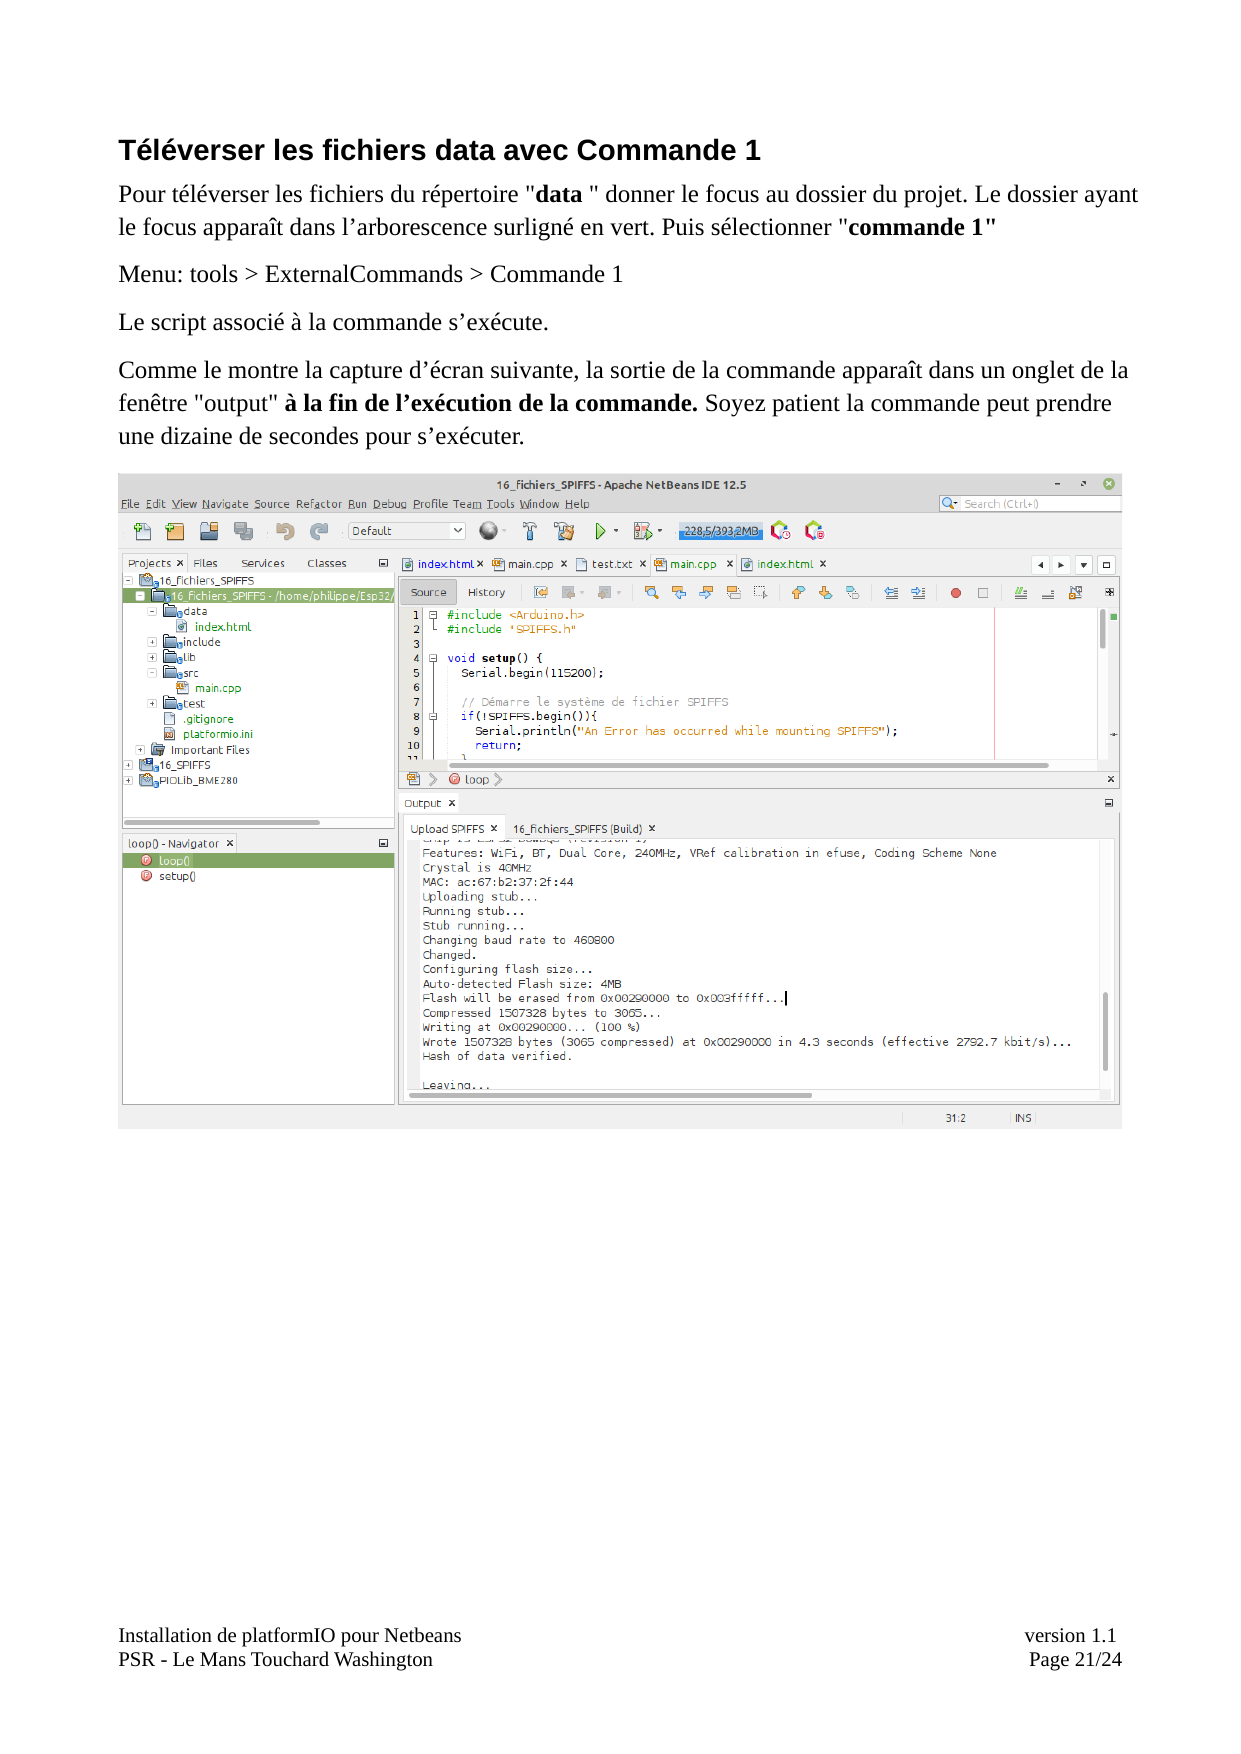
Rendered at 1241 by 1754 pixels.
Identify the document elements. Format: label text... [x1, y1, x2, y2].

subtitle Téléverser les fichiers data avec Commande 1 [118, 133, 1151, 166]
text Comme le montre la capture d’écran suivante, la sortie de la commande apparaît dans un onglet de la fenêtre "output" à la fin de l’exécution de la commande. Soyez patient la commande peut prendre une dizaine de secondes pour s’exécuter. [118, 355, 1151, 449]
picture [118, 473, 1123, 1129]
text Le script associé à la commande s’exécute. [118, 307, 1151, 336]
text Pour téléverser les fichiers du répertoire "data " donner le focus au dossier du projet. Le dossier ayant le focus apparaît dans l’arborescence surligné en vert. Puis sélectionner "commande 1" [118, 179, 1151, 241]
text Menu: tools > ExternalCommands > Commande 1 [118, 259, 1151, 288]
